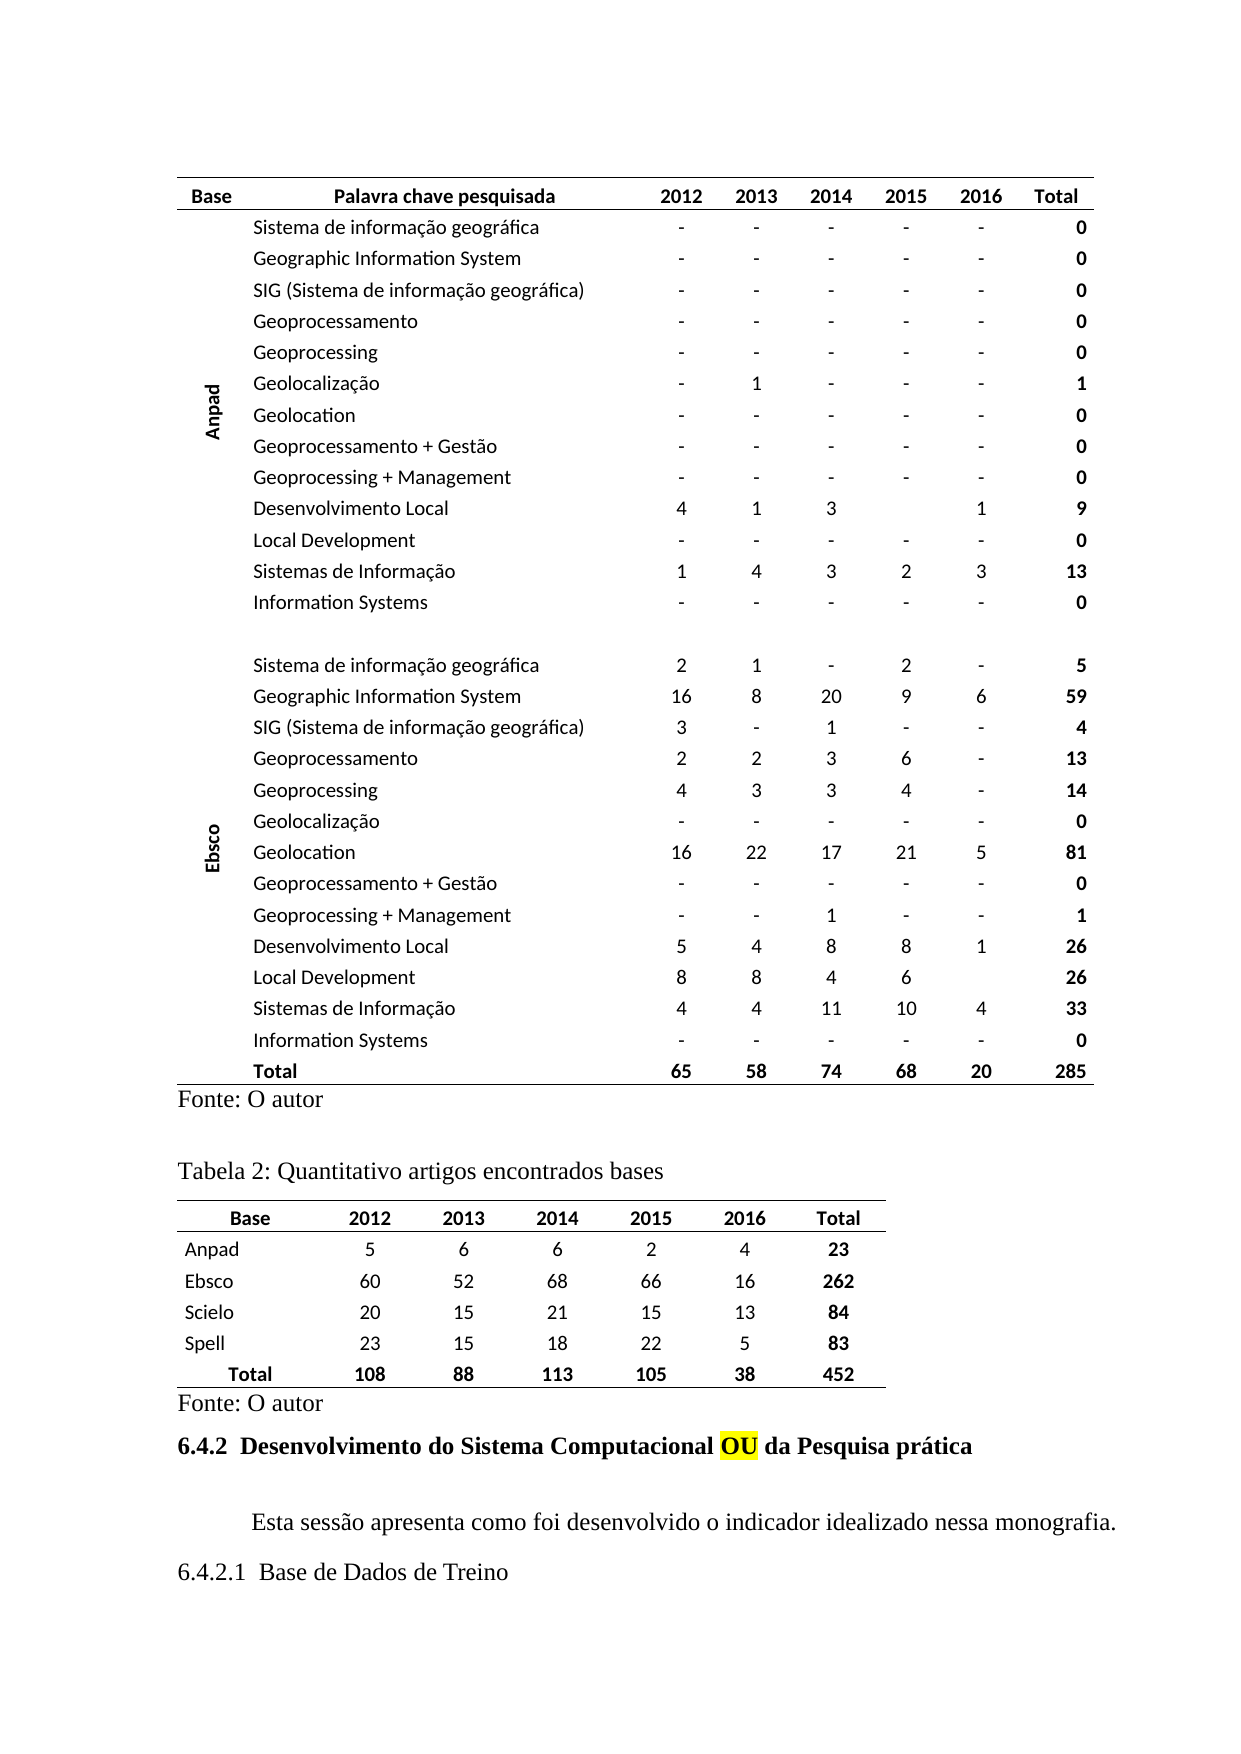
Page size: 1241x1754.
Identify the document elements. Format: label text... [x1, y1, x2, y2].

table_cell 113 [510, 1356, 604, 1387]
table_cell 0 [1019, 1021, 1094, 1052]
table_cell - [644, 896, 719, 927]
table_cell 4 [869, 771, 943, 802]
table_cell - [719, 521, 794, 552]
table_cell 26 [1019, 959, 1094, 990]
table_cell - [794, 802, 868, 833]
table_cell 4 [794, 959, 868, 990]
table_cell - [644, 865, 719, 896]
table_cell - [719, 396, 794, 427]
table_cell 0 [1019, 865, 1094, 896]
table_cell 0 [1019, 396, 1094, 427]
table_cell Geographic Information System [246, 240, 644, 271]
table_cell 22 [719, 834, 794, 865]
table_cell - [719, 896, 794, 927]
table_cell 3 [644, 709, 719, 740]
table_cell 0 [1019, 802, 1094, 833]
table_cell 2 [644, 646, 719, 677]
table_cell Total [177, 1356, 323, 1387]
table_cell 1 [944, 927, 1018, 958]
table_cell 105 [604, 1356, 698, 1387]
table_cell 3 [944, 552, 1018, 583]
table_cell 38 [698, 1356, 791, 1387]
table_cell 5 [698, 1325, 791, 1356]
table_cell 2 [604, 1232, 698, 1262]
table_cell Geolocalização [246, 365, 644, 396]
table_cell 1 [719, 365, 794, 396]
table_cell [944, 959, 1018, 990]
table_cell - [719, 709, 794, 740]
table_cell - [794, 1021, 868, 1052]
table_cell - [719, 865, 794, 896]
table_cell - [869, 709, 943, 740]
table_cell 2 [869, 646, 943, 677]
table_cell Geolocation [246, 396, 644, 427]
table_cell - [719, 334, 794, 365]
table_cell - [794, 210, 868, 240]
table_cell SIG (Sistema de informação geográfica) [246, 709, 644, 740]
table_cell Anpad [177, 1232, 323, 1262]
table_cell 3 [794, 490, 868, 521]
table_cell 1 [1019, 896, 1094, 927]
table_cell 5 [644, 927, 719, 958]
table_cell - [869, 365, 943, 396]
table_cell - [944, 459, 1018, 490]
table_cell - [869, 584, 943, 615]
table_cell 33 [1019, 990, 1094, 1021]
table_cell Information Systems [246, 584, 644, 615]
table_header 2012 [323, 1201, 417, 1231]
table_cell Sistemas de Informação [246, 990, 644, 1021]
table_cell Geolocation [246, 834, 644, 865]
table_cell - [944, 365, 1018, 396]
table_cell 8 [719, 677, 794, 708]
table_cell - [869, 1021, 943, 1052]
table_cell - [719, 271, 794, 302]
table_cell - [719, 210, 794, 240]
table_cell 0 [1019, 302, 1094, 333]
table_cell - [869, 271, 943, 302]
table_cell 11 [794, 990, 868, 1021]
table_cell - [644, 584, 719, 615]
table_cell Sistema de informação geográfica [246, 210, 644, 240]
table_cell 23 [791, 1232, 886, 1262]
table_cell 88 [417, 1356, 510, 1387]
table_cell - [944, 210, 1018, 240]
table_cell - [944, 740, 1018, 771]
table_cell 0 [1019, 521, 1094, 552]
table_cell 4 [1019, 709, 1094, 740]
table_cell 1 [719, 646, 794, 677]
table_cell - [944, 771, 1018, 802]
table_cell - [644, 210, 719, 240]
table_cell 16 [698, 1262, 791, 1293]
table_cell 1 [944, 490, 1018, 521]
table_cell - [719, 584, 794, 615]
table_cell [1019, 615, 1094, 646]
table_cell 17 [794, 834, 868, 865]
table_cell - [644, 396, 719, 427]
table_cell 20 [323, 1293, 417, 1324]
table_header Base [177, 178, 246, 208]
table_cell [869, 615, 943, 646]
table_cell - [869, 896, 943, 927]
table_cell 2 [719, 740, 794, 771]
table_cell 20 [794, 677, 868, 708]
table_cell 8 [644, 959, 719, 990]
text Tabela 2: Quantitativo artigos encontrados bases [177, 1156, 1122, 1185]
text Esta sessão apresenta como foi desenvolvido o indicador idealizado nessa monografia. [177, 1507, 1122, 1536]
table_cell - [794, 584, 868, 615]
table_cell 452 [791, 1356, 886, 1387]
table_cell - [944, 865, 1018, 896]
table_cell [246, 615, 644, 646]
table_header 2013 [417, 1201, 510, 1231]
table_cell 84 [791, 1293, 886, 1324]
table_cell - [944, 896, 1018, 927]
table_cell 2 [869, 552, 943, 583]
table_cell Total [246, 1052, 644, 1083]
table_cell - [944, 396, 1018, 427]
table_cell - [794, 240, 868, 271]
text Fonte: O autor [177, 1388, 1122, 1417]
table_cell 9 [869, 677, 943, 708]
table_cell - [719, 459, 794, 490]
table_cell 23 [323, 1325, 417, 1356]
table_header 2015 [604, 1201, 698, 1231]
table_cell SIG (Sistema de informação geográfica) [246, 271, 644, 302]
table_cell - [869, 334, 943, 365]
table_cell 15 [417, 1293, 510, 1324]
table_cell - [869, 802, 943, 833]
table_cell 6 [944, 677, 1018, 708]
table_cell Ebsco [177, 1262, 323, 1293]
table_cell - [719, 1021, 794, 1052]
table_cell - [944, 1021, 1018, 1052]
table_cell 6 [417, 1232, 510, 1262]
table_header 2016 [698, 1201, 791, 1231]
table_cell - [869, 459, 943, 490]
table_cell 1 [719, 490, 794, 521]
table_cell 6 [510, 1232, 604, 1262]
table_cell - [869, 521, 943, 552]
table_cell 15 [604, 1293, 698, 1324]
table_header 2014 [510, 1201, 604, 1231]
table_cell 3 [794, 552, 868, 583]
table_cell 60 [323, 1262, 417, 1293]
table_cell - [719, 802, 794, 833]
table_cell Geoprocessamento [246, 740, 644, 771]
table_cell Sistema de informação geográfica [246, 646, 644, 677]
table_cell Geoprocessing + Management [246, 896, 644, 927]
table_cell Geoprocessing [246, 771, 644, 802]
table_cell - [869, 240, 943, 271]
table_cell 8 [719, 959, 794, 990]
table_cell 5 [1019, 646, 1094, 677]
table_cell 22 [604, 1325, 698, 1356]
table_cell Scielo [177, 1293, 323, 1324]
table_cell 4 [698, 1232, 791, 1262]
table_cell 3 [794, 740, 868, 771]
table_cell - [794, 646, 868, 677]
table_cell Geoprocessamento + Gestão [246, 865, 644, 896]
table_cell 0 [1019, 271, 1094, 302]
table_header Base [177, 1201, 323, 1231]
table_cell - [794, 865, 868, 896]
table_cell 4 [719, 552, 794, 583]
table_cell 1 [794, 709, 868, 740]
table_cell 21 [510, 1293, 604, 1324]
table_cell 20 [944, 1052, 1018, 1083]
table_cell 74 [794, 1052, 868, 1083]
table_cell 1 [794, 896, 868, 927]
table_cell - [794, 427, 868, 458]
table_cell - [644, 271, 719, 302]
table_cell - [944, 302, 1018, 333]
table_cell 6 [869, 959, 943, 990]
table_cell - [794, 459, 868, 490]
table_cell 0 [1019, 240, 1094, 271]
table_cell 2 [644, 740, 719, 771]
table_cell - [944, 271, 1018, 302]
table_cell 285 [1019, 1052, 1094, 1083]
table_cell - [644, 334, 719, 365]
table_cell 0 [1019, 427, 1094, 458]
table_cell 4 [719, 990, 794, 1021]
table_cell - [944, 802, 1018, 833]
table_cell 0 [1019, 334, 1094, 365]
subtitle Base de Dados de Treino [177, 1557, 1122, 1586]
table_cell 4 [719, 927, 794, 958]
table_cell Anpad [177, 210, 246, 615]
table_cell [177, 615, 246, 646]
table_cell 6 [869, 740, 943, 771]
table_cell 1 [1019, 365, 1094, 396]
table_cell 81 [1019, 834, 1094, 865]
table_cell - [794, 365, 868, 396]
table_cell 16 [644, 834, 719, 865]
table_cell - [944, 646, 1018, 677]
table_cell 15 [417, 1325, 510, 1356]
table_header Total [791, 1201, 886, 1231]
table_header 2013 [719, 178, 794, 208]
table_header 2014 [794, 178, 868, 208]
table_cell - [644, 459, 719, 490]
table_cell 262 [791, 1262, 886, 1293]
table_cell - [644, 802, 719, 833]
table_cell - [719, 427, 794, 458]
table_cell 8 [794, 927, 868, 958]
table_cell 4 [644, 490, 719, 521]
table_cell Desenvolvimento Local [246, 490, 644, 521]
table_cell - [869, 210, 943, 240]
table_cell [644, 615, 719, 646]
table_cell 4 [644, 990, 719, 1021]
table_cell Sistemas de Informação [246, 552, 644, 583]
table_cell Geoprocessamento [246, 302, 644, 333]
table_cell 0 [1019, 210, 1094, 240]
table_header 2012 [644, 178, 719, 208]
table_cell [869, 490, 943, 521]
table_cell Local Development [246, 521, 644, 552]
table_cell - [944, 709, 1018, 740]
table_cell 68 [510, 1262, 604, 1293]
table_cell 1 [644, 552, 719, 583]
table_cell - [644, 521, 719, 552]
table_cell - [869, 427, 943, 458]
table_cell 68 [869, 1052, 943, 1083]
table_cell - [944, 240, 1018, 271]
table_header 2015 [869, 178, 943, 208]
table_cell 4 [644, 771, 719, 802]
table_cell 59 [1019, 677, 1094, 708]
table_cell [794, 615, 868, 646]
table_cell 16 [644, 677, 719, 708]
table_cell 5 [944, 834, 1018, 865]
table_cell [719, 615, 794, 646]
table_cell 13 [698, 1293, 791, 1324]
table_cell Spell [177, 1325, 323, 1356]
table_cell - [794, 521, 868, 552]
table_cell 21 [869, 834, 943, 865]
table_cell 4 [944, 990, 1018, 1021]
table_cell - [644, 365, 719, 396]
table_cell - [644, 302, 719, 333]
table_cell 9 [1019, 490, 1094, 521]
table_cell 18 [510, 1325, 604, 1356]
table_cell - [794, 271, 868, 302]
table_cell 10 [869, 990, 943, 1021]
table_cell 83 [791, 1325, 886, 1356]
table_header Total [1019, 178, 1094, 208]
table_cell [177, 1052, 246, 1083]
table_cell - [944, 334, 1018, 365]
table_cell 0 [1019, 459, 1094, 490]
table_cell Information Systems [246, 1021, 644, 1052]
table_cell 108 [323, 1356, 417, 1387]
table_cell 66 [604, 1262, 698, 1293]
table_cell - [794, 396, 868, 427]
table_cell - [644, 427, 719, 458]
table_cell 14 [1019, 771, 1094, 802]
table_cell - [719, 240, 794, 271]
table_cell 26 [1019, 927, 1094, 958]
table_cell 8 [869, 927, 943, 958]
table_cell 65 [644, 1052, 719, 1083]
subtitle Desenvolvimento do Sistema Computacional OU da Pesquisa prática [177, 1431, 1122, 1460]
table_cell Ebsco [177, 646, 246, 1052]
table_header 2016 [944, 178, 1018, 208]
table_cell Geoprocessing [246, 334, 644, 365]
table_cell - [944, 584, 1018, 615]
table_cell 13 [1019, 552, 1094, 583]
table_cell - [719, 302, 794, 333]
table_cell 52 [417, 1262, 510, 1293]
table_cell - [944, 521, 1018, 552]
table_cell - [794, 334, 868, 365]
table_cell - [869, 396, 943, 427]
table_cell Geolocalização [246, 802, 644, 833]
table_cell Geoprocessing + Management [246, 459, 644, 490]
table_cell 5 [323, 1232, 417, 1262]
table_cell Desenvolvimento Local [246, 927, 644, 958]
table_cell 0 [1019, 584, 1094, 615]
table_cell 3 [794, 771, 868, 802]
text Fonte: O autor [177, 1084, 1122, 1113]
table_cell Geographic Information System [246, 677, 644, 708]
table_cell Geoprocessamento + Gestão [246, 427, 644, 458]
table_cell - [794, 302, 868, 333]
table_cell [944, 615, 1018, 646]
table_cell 13 [1019, 740, 1094, 771]
table_cell Local Development [246, 959, 644, 990]
table_cell 58 [719, 1052, 794, 1083]
table_cell - [644, 240, 719, 271]
table_cell - [944, 427, 1018, 458]
table_cell - [869, 302, 943, 333]
table_cell - [869, 865, 943, 896]
table_header Palavra chave pesquisada [246, 178, 644, 208]
table_cell 3 [719, 771, 794, 802]
table_cell - [644, 1021, 719, 1052]
